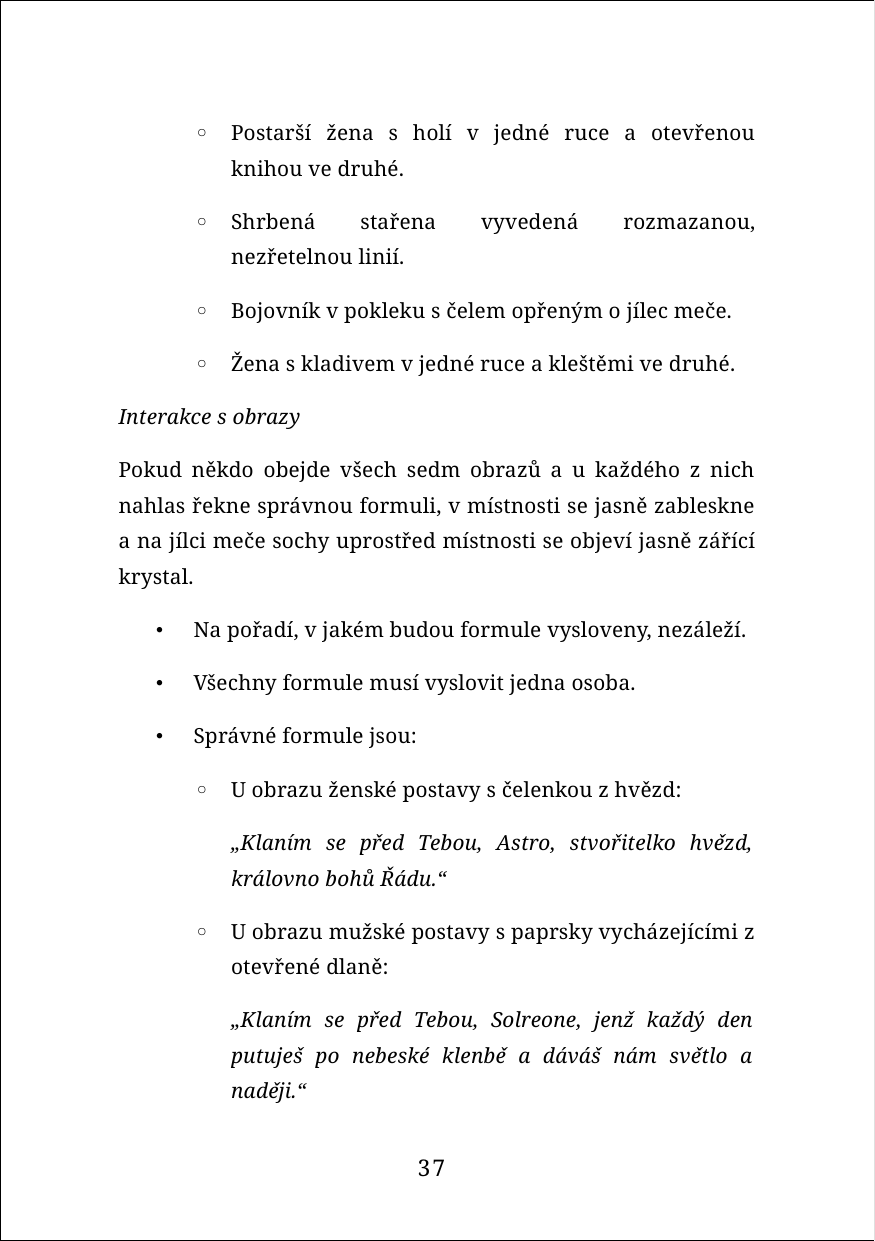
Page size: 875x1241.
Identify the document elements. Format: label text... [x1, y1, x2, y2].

list „Klaním se před Tebou, Solreone, jenž každý den putuješ po nebeské klenbě a dáváš nám světlo a naději.“ [193, 1006, 756, 1105]
list Žena s kladivem v jedné ruce a kleštěmi ve druhé. [193, 349, 756, 377]
text Pokud někdo obejde všech sedm obrazů a u každého z nich nahlas řekne správnou formuli, v místnosti se jasně zableskne a na jílci meče sochy uprostřed místnosti se objeví jasně zářící krystal. [118, 455, 756, 590]
list „Klaním se před Tebou, Astro, stvořitelko hvězd, královno bohů Řádu.“ [193, 828, 756, 892]
text Interakce s obrazy [118, 402, 756, 431]
list Na pořadí, v jakém budou formule vysloveny, nezáleží. [156, 615, 756, 644]
list U obrazu ženské postavy s čelenkou z hvězd: [193, 775, 756, 803]
list Správné formule jsou: [156, 722, 756, 750]
list Shrbená stařena vyvedená rozmazanou, nezřetelnou linií. [193, 207, 756, 271]
list U obrazu mužské postavy s paprsky vycházejícími z otevřené dlaně: [193, 917, 756, 981]
list Postarší žena s holí v jedné ruce a otevřenou knihou ve druhé. [193, 118, 756, 182]
list Bojovník v pokleku s čelem opřeným o jílec meče. [193, 296, 756, 324]
list Všechny formule musí vyslovit jedna osoba. [156, 668, 756, 697]
